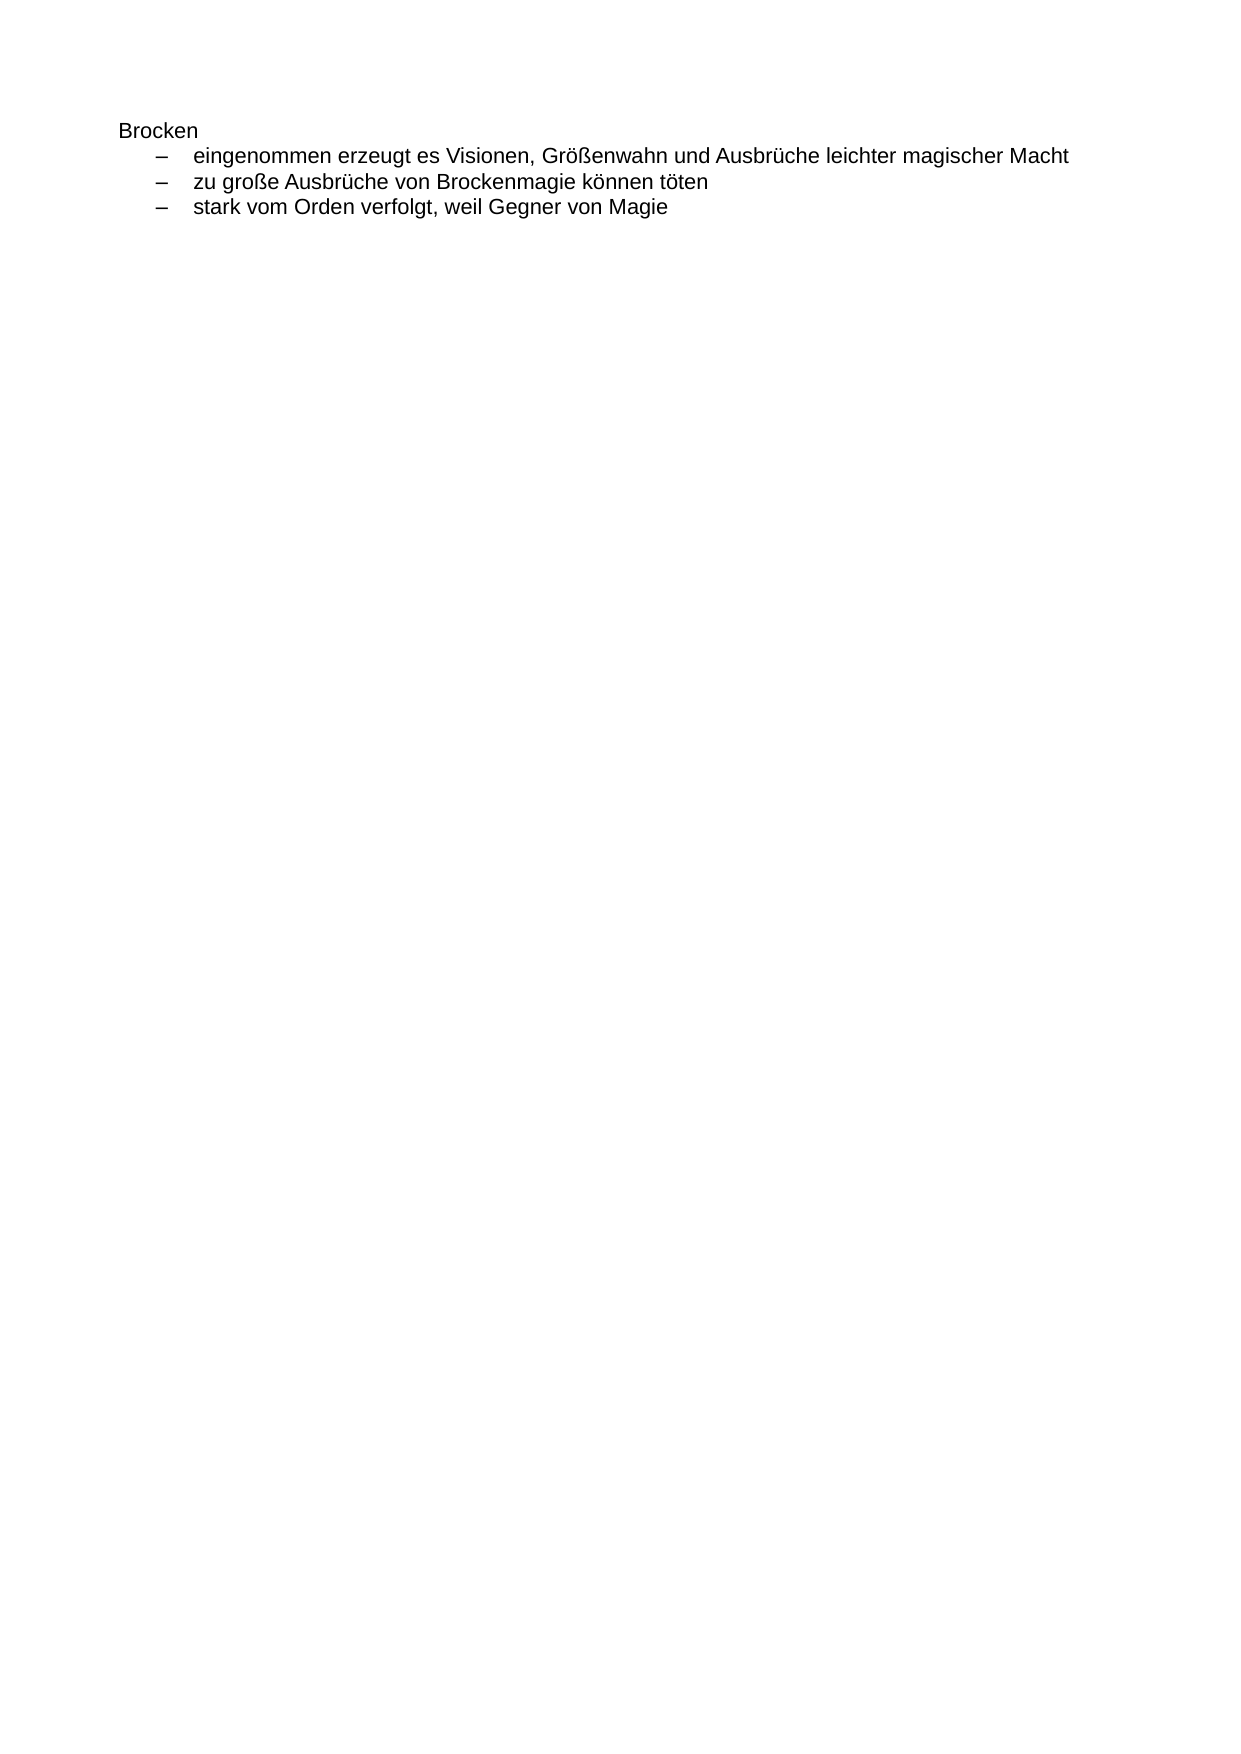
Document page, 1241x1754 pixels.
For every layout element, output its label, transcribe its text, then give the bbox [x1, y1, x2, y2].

list stark vom Orden verfolgt, weil Gegner von Magie [156, 194, 1122, 219]
list zu große Ausbrüche von Brockenmagie können töten [156, 168, 1122, 194]
text Brocken [118, 118, 1122, 143]
list eingenommen erzeugt es Visionen, Größenwahn und Ausbrüche leichter magischer Macht [156, 143, 1122, 168]
